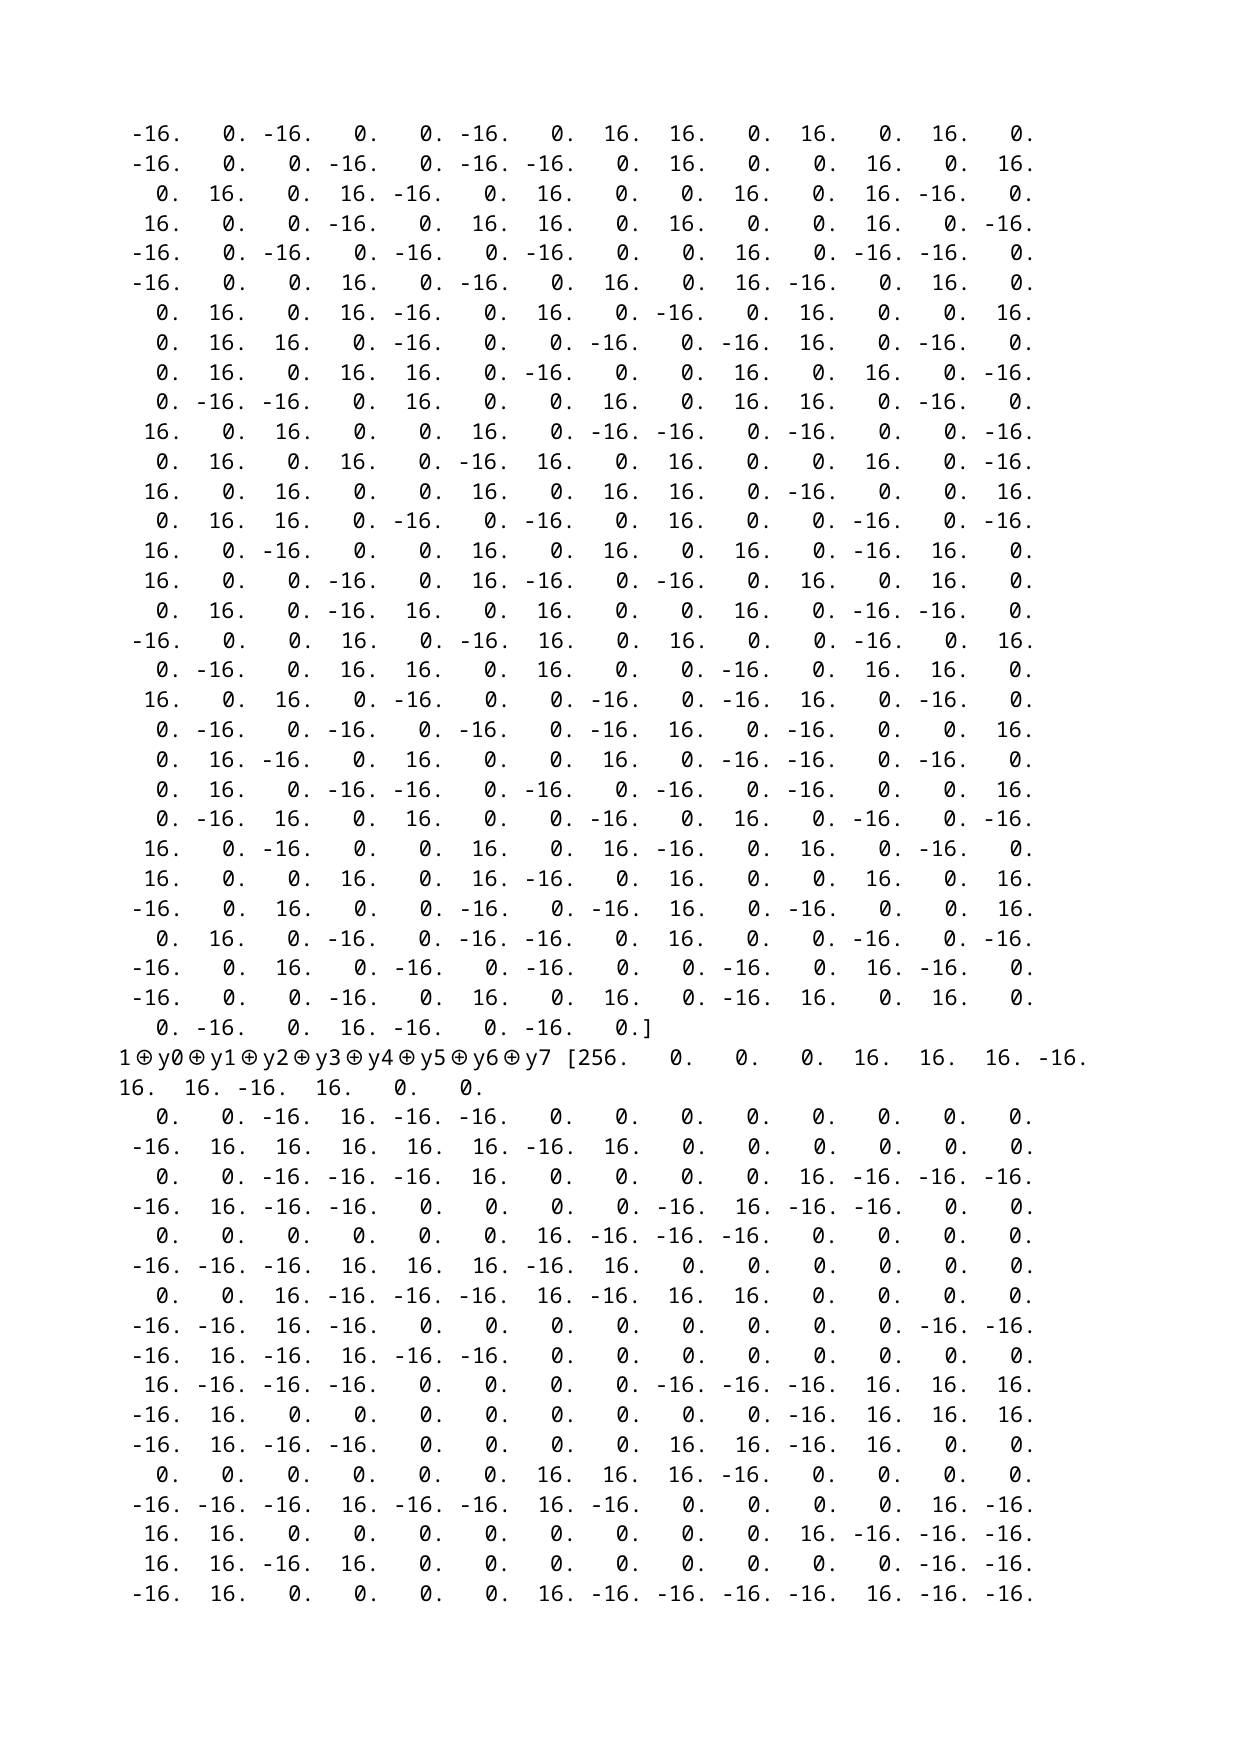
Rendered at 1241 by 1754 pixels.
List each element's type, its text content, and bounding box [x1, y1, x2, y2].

text 0. 0. -16. 16. -16. -16. 0. 0. 0. 0. 0. 0. 0. 0. [118, 1101, 1122, 1131]
text -16. 16. 0. 0. 0. 0. 16. -16. -16. -16. -16. 16. -16. -16. [118, 1578, 1122, 1608]
text 16. 0. 16. 0. -16. 0. 0. -16. 0. -16. 16. 0. -16. 0. [118, 684, 1122, 714]
text 16. 0. 0. 16. 0. 16. -16. 0. 16. 0. 0. 16. 0. 16. [118, 863, 1122, 893]
text 0. 16. 16. 0. -16. 0. 0. -16. 0. -16. 16. 0. -16. 0. [118, 327, 1122, 356]
text 0. -16. 0. 16. 16. 0. 16. 0. 0. -16. 0. 16. 16. 0. [118, 654, 1122, 684]
text 16. -16. -16. -16. 0. 0. 0. 0. -16. -16. -16. 16. 16. 16. [118, 1369, 1122, 1399]
text 16. 16. -16. 16. 0. 0. 0. 0. 0. 0. 0. 0. -16. -16. [118, 1548, 1122, 1578]
text -16. 16. -16. -16. 0. 0. 0. 0. 16. 16. -16. 16. 0. 0. [118, 1429, 1122, 1459]
text -16. 0. 16. 0. -16. 0. -16. 0. 0. -16. 0. 16. -16. 0. [118, 952, 1122, 982]
text -16. -16. -16. 16. -16. -16. 16. -16. 0. 0. 0. 0. 16. -16. [118, 1488, 1122, 1518]
text 0. 16. 0. 16. 0. -16. 16. 0. 16. 0. 0. 16. 0. -16. [118, 446, 1122, 476]
text 0. -16. 16. 0. 16. 0. 0. -16. 0. 16. 0. -16. 0. -16. [118, 803, 1122, 833]
text 0. 16. -16. 0. 16. 0. 0. 16. 0. -16. -16. 0. -16. 0. [118, 744, 1122, 773]
text -16. 0. 0. -16. 0. -16. -16. 0. 16. 0. 0. 16. 0. 16. [118, 148, 1122, 178]
text -16. 0. 0. 16. 0. -16. 16. 0. 16. 0. 0. -16. 0. 16. [118, 624, 1122, 654]
text 0. -16. 0. 16. -16. 0. -16. 0.] [118, 1012, 1122, 1042]
text -16. 0. -16. 0. -16. 0. -16. 0. 0. 16. 0. -16. -16. 0. [118, 237, 1122, 267]
text 0. 16. 0. 16. 16. 0. -16. 0. 0. 16. 0. 16. 0. -16. [118, 356, 1122, 386]
text 16. 16. 0. 0. 0. 0. 0. 0. 0. 0. 16. -16. -16. -16. [118, 1518, 1122, 1548]
text -16. 16. 16. 16. 16. 16. -16. 16. 0. 0. 0. 0. 0. 0. [118, 1131, 1122, 1161]
text 0. 16. 0. -16. -16. 0. -16. 0. -16. 0. -16. 0. 0. 16. [118, 773, 1122, 803]
text 0. 16. 0. 16. -16. 0. 16. 0. 0. 16. 0. 16. -16. 0. [118, 178, 1122, 207]
text 0. 0. 0. 0. 0. 0. 16. 16. 16. -16. 0. 0. 0. 0. [118, 1459, 1122, 1488]
text -16. 0. 16. 0. 0. -16. 0. -16. 16. 0. -16. 0. 0. 16. [118, 893, 1122, 922]
text 16. 0. 0. -16. 0. 16. 16. 0. 16. 0. 0. 16. 0. -16. [118, 207, 1122, 237]
text 0. 0. 0. 0. 0. 0. 16. -16. -16. -16. 0. 0. 0. 0. [118, 1220, 1122, 1250]
text 0. -16. -16. 0. 16. 0. 0. 16. 0. 16. 16. 0. -16. 0. [118, 386, 1122, 416]
text 16. 0. 16. 0. 0. 16. 0. 16. 16. 0. -16. 0. 0. 16. [118, 476, 1122, 505]
text 1⊕y0⊕y1⊕y2⊕y3⊕y4⊕y5⊕y6⊕y7 [256. 0. 0. 0. 16. 16. 16. -16. 16. 16. -16. 16. 0. 0. [118, 1042, 1122, 1101]
text -16. 0. 0. -16. 0. 16. 0. 16. 0. -16. 16. 0. 16. 0. [118, 982, 1122, 1012]
text -16. -16. 16. -16. 0. 0. 0. 0. 0. 0. 0. 0. -16. -16. [118, 1310, 1122, 1339]
text 16. 0. -16. 0. 0. 16. 0. 16. -16. 0. 16. 0. -16. 0. [118, 833, 1122, 863]
text -16. 16. -16. 16. -16. -16. 0. 0. 0. 0. 0. 0. 0. 0. [118, 1339, 1122, 1369]
text -16. 0. 0. 16. 0. -16. 0. 16. 0. 16. -16. 0. 16. 0. [118, 267, 1122, 297]
text 16. 0. -16. 0. 0. 16. 0. 16. 0. 16. 0. -16. 16. 0. [118, 535, 1122, 565]
text 0. 0. -16. -16. -16. 16. 0. 0. 0. 0. 16. -16. -16. -16. [118, 1161, 1122, 1191]
text 16. 0. 0. -16. 0. 16. -16. 0. -16. 0. 16. 0. 16. 0. [118, 565, 1122, 595]
text 0. 16. 16. 0. -16. 0. -16. 0. 16. 0. 0. -16. 0. -16. [118, 505, 1122, 535]
text 0. 16. 0. -16. 0. -16. -16. 0. 16. 0. 0. -16. 0. -16. [118, 922, 1122, 952]
text -16. 0. -16. 0. 0. -16. 0. 16. 16. 0. 16. 0. 16. 0. [118, 118, 1122, 148]
text -16. 16. 0. 0. 0. 0. 0. 0. 0. 0. -16. 16. 16. 16. [118, 1399, 1122, 1429]
text 0. 16. 0. 16. -16. 0. 16. 0. -16. 0. 16. 0. 0. 16. [118, 297, 1122, 327]
text 16. 0. 16. 0. 0. 16. 0. -16. -16. 0. -16. 0. 0. -16. [118, 416, 1122, 446]
text -16. 16. -16. -16. 0. 0. 0. 0. -16. 16. -16. -16. 0. 0. [118, 1191, 1122, 1220]
text 0. 0. 16. -16. -16. -16. 16. -16. 16. 16. 0. 0. 0. 0. [118, 1280, 1122, 1310]
text -16. -16. -16. 16. 16. 16. -16. 16. 0. 0. 0. 0. 0. 0. [118, 1250, 1122, 1280]
text 0. 16. 0. -16. 16. 0. 16. 0. 0. 16. 0. -16. -16. 0. [118, 595, 1122, 624]
text 0. -16. 0. -16. 0. -16. 0. -16. 16. 0. -16. 0. 0. 16. [118, 714, 1122, 744]
